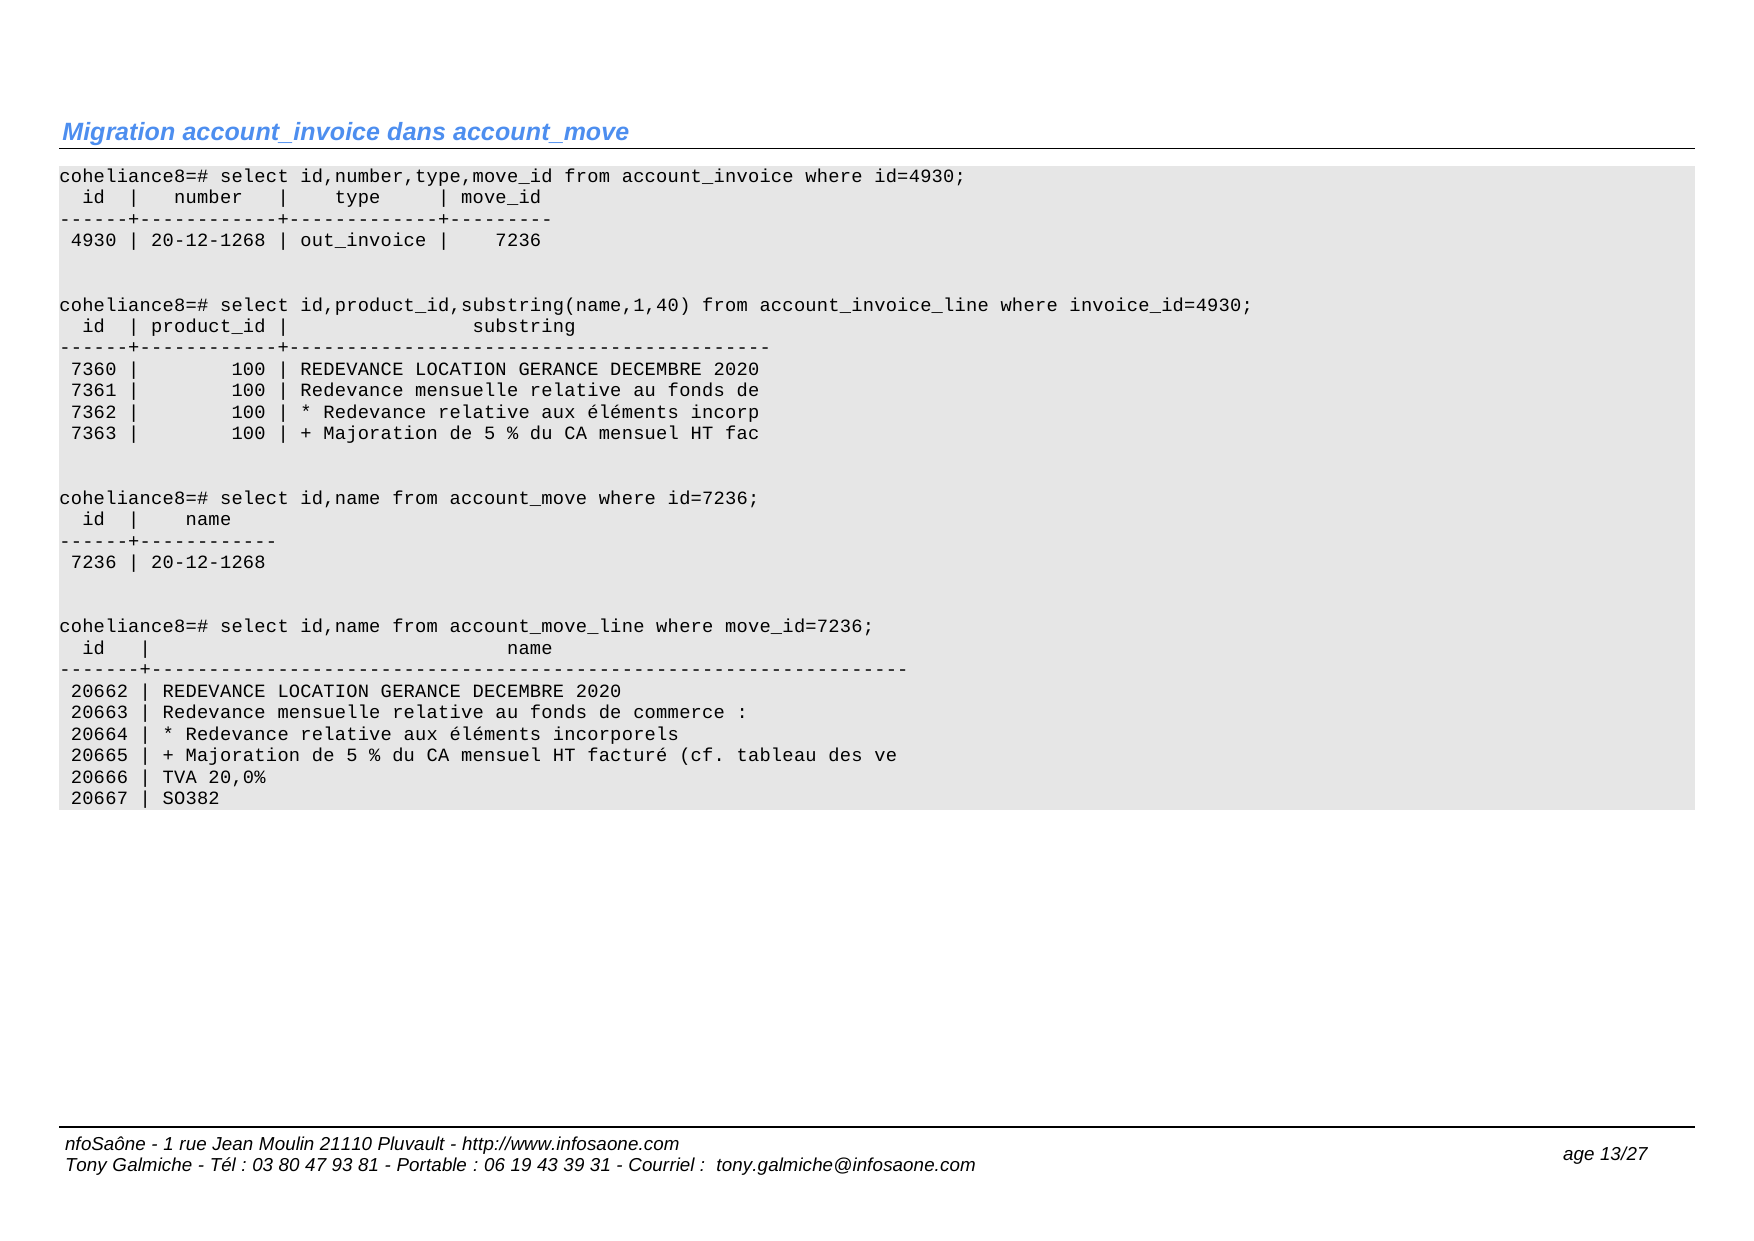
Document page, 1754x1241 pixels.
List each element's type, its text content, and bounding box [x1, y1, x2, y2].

text 7362 | 100 | * Redevance relative aux éléments incorp [59, 402, 1695, 424]
text id | product_id | substring [59, 316, 1695, 338]
text 7236 | 20-12-1268 [59, 552, 1695, 574]
text 20667 | SO382 [59, 788, 1695, 810]
text 20663 | Redevance mensuelle relative au fonds de commerce : [59, 703, 1695, 724]
text coheliance8=# select id,name from account_move where id=7236; [59, 488, 1695, 509]
text id | name [59, 638, 1695, 660]
text coheliance8=# select id,product_id,substring(name,1,40) from account_invoice_line where invoice_id=4930; [59, 295, 1695, 316]
text 20662 | REDEVANCE LOCATION GERANCE DECEMBRE 2020 [59, 681, 1695, 703]
text 20666 | TVA 20,0% [59, 767, 1695, 788]
text coheliance8=# select id,number,type,move_id from account_invoice where id=4930; [59, 166, 1695, 188]
text 20664 | * Redevance relative aux éléments incorporels [59, 724, 1695, 746]
text 20665 | + Majoration de 5 % du CA mensuel HT facturé (cf. tableau des ve [59, 746, 1695, 767]
text ------+------------+------------------------------------------ [59, 338, 1695, 359]
text 7363 | 100 | + Majoration de 5 % du CA mensuel HT fac [59, 424, 1695, 445]
text 4930 | 20-12-1268 | out_invoice | 7236 [59, 231, 1695, 252]
text -------+------------------------------------------------------------------ [59, 660, 1695, 681]
text id | number | type | move_id [59, 188, 1695, 209]
text id | name [59, 509, 1695, 531]
text coheliance8=# select id,name from account_move_line where move_id=7236; [59, 617, 1695, 638]
text 7360 | 100 | REDEVANCE LOCATION GERANCE DECEMBRE 2020 [59, 359, 1695, 381]
text 7361 | 100 | Redevance mensuelle relative au fonds de [59, 381, 1695, 402]
text ------+------------+-------------+--------- [59, 209, 1695, 231]
text ------+------------ [59, 531, 1695, 552]
subtitle Migration account_invoice dans account_move [59, 114, 1695, 148]
